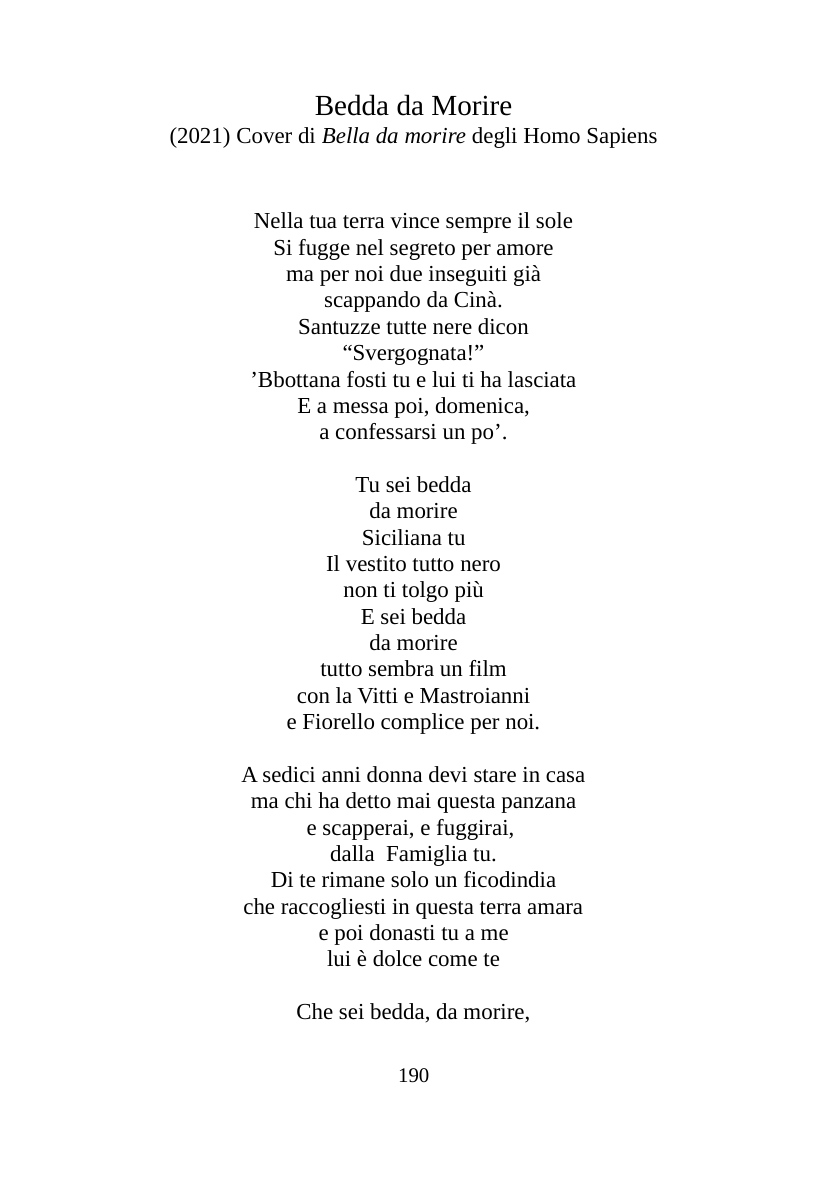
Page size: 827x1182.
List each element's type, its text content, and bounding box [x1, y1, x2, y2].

text dalla Famiglia tu. [88, 840, 738, 866]
text “Svergognata!” [88, 339, 738, 366]
text Nella tua terra vince sempre il sole [88, 207, 738, 234]
text E sei bedda [88, 603, 738, 629]
text Il vestito tutto nero [88, 550, 738, 576]
text e Fiorello complice per noi. [88, 708, 738, 734]
text ’Bbottana fosti tu e lui ti ha lasciata [88, 366, 738, 392]
text Di te rimane solo un ficodindia [88, 866, 738, 893]
text Santuzze tutte nere dicon [88, 313, 738, 339]
text Che sei bedda, da morire, [88, 998, 738, 1024]
text A sedici anni donna devi stare in casa [88, 761, 738, 787]
text da morire [88, 497, 738, 524]
text a confessarsi un po’. [88, 418, 738, 445]
text Tu sei bedda [88, 471, 738, 497]
text ma per noi due inseguiti già [88, 260, 738, 287]
text da morire [88, 629, 738, 656]
text tutto sembra un film [88, 656, 738, 682]
text non ti tolgo più [88, 576, 738, 603]
text scappando da Cinà. [88, 287, 738, 313]
text ma chi ha detto mai questa panzana [88, 787, 738, 814]
text Bedda da Morire (2021) Cover di Bella da morire degli Homo Sapiens [88, 88, 738, 148]
text con la Vitti e Mastroianni [88, 682, 738, 708]
text che raccogliesti in questa terra amara [88, 893, 738, 919]
text e poi donasti tu a me [88, 919, 738, 945]
text E a messa poi, domenica, [88, 392, 738, 418]
text Si fugge nel segreto per amore [88, 234, 738, 260]
text e scapperai, e fuggirai, [88, 814, 738, 840]
text Siciliana tu [88, 524, 738, 550]
text lui è dolce come te [88, 945, 738, 972]
